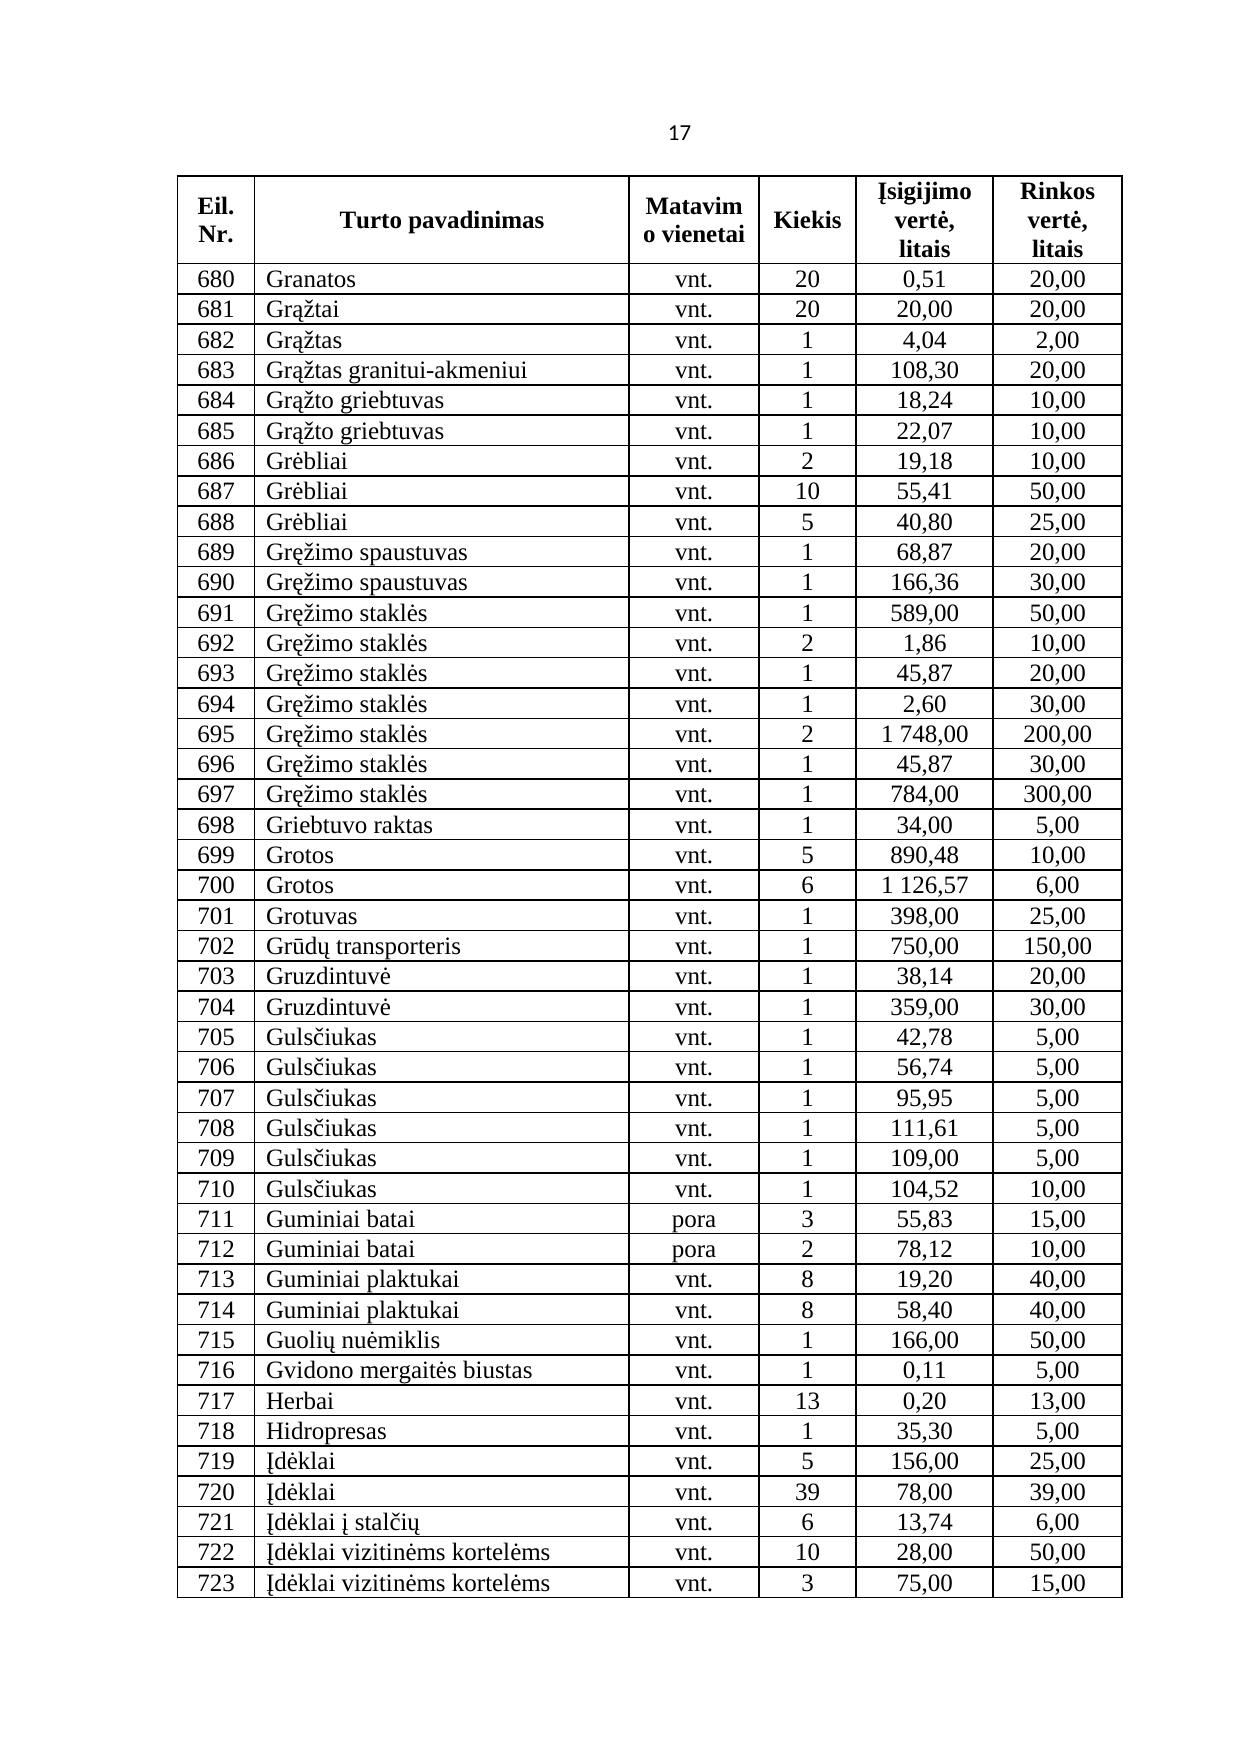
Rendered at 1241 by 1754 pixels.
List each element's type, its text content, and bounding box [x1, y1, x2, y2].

table_cell 5 [760, 507, 855, 536]
table_cell 45,87 [857, 749, 992, 778]
table_cell Griebtuvo raktas [255, 810, 628, 839]
table_cell 700 [178, 871, 254, 899]
table_cell 10,00 [994, 416, 1121, 444]
table_cell 40,00 [994, 1295, 1121, 1324]
table_cell vnt. [630, 446, 758, 475]
table_header Įsigijimo vertė, litais [857, 177, 992, 263]
table_cell Gulsčiukas [255, 1174, 628, 1202]
table_cell Gvidono mergaitės biustas [255, 1356, 628, 1384]
table_cell 1 [760, 537, 855, 566]
table_cell vnt. [630, 658, 758, 687]
table_cell 156,00 [857, 1447, 992, 1475]
table_cell 683 [178, 355, 254, 384]
table_cell 707 [178, 1083, 254, 1111]
table_cell Guminiai batai [255, 1204, 628, 1233]
table_cell 40,00 [994, 1265, 1121, 1293]
table_cell Grūdų transporteris [255, 931, 628, 960]
table_cell 718 [178, 1416, 254, 1445]
table_cell 1 126,57 [857, 871, 992, 899]
table_cell 78,12 [857, 1234, 992, 1263]
table_cell vnt. [630, 719, 758, 748]
table_cell 1 [760, 962, 855, 990]
table_cell 5 [760, 840, 855, 869]
table_cell Grotos [255, 871, 628, 899]
table_cell 750,00 [857, 931, 992, 960]
table_cell 6 [760, 871, 855, 899]
table_cell 10,00 [994, 840, 1121, 869]
table_cell 50,00 [994, 598, 1121, 626]
table_cell 695 [178, 719, 254, 748]
table_cell Grąžtas granitui-akmeniui [255, 355, 628, 384]
table_cell 686 [178, 446, 254, 475]
table_cell 75,00 [857, 1568, 992, 1596]
table_header Rinkos vertė, litais [994, 177, 1121, 263]
table_cell 22,07 [857, 416, 992, 444]
table_cell Grąžtai [255, 295, 628, 323]
table_cell 717 [178, 1386, 254, 1414]
table_cell 692 [178, 628, 254, 657]
table_cell 68,87 [857, 537, 992, 566]
table_cell 1 [760, 901, 855, 929]
table_cell 20,00 [994, 962, 1121, 990]
table_cell Grotos [255, 840, 628, 869]
table_cell 715 [178, 1325, 254, 1354]
table_cell 1 [760, 325, 855, 354]
table_cell 1 [760, 416, 855, 444]
table_cell 108,30 [857, 355, 992, 384]
table_cell Gruzdintuvė [255, 962, 628, 990]
table_cell 50,00 [994, 1537, 1121, 1566]
table_cell vnt. [630, 325, 758, 354]
table_cell vnt. [630, 598, 758, 626]
table_cell Guminiai plaktukai [255, 1265, 628, 1293]
table_cell vnt. [630, 1022, 758, 1051]
table_cell 18,24 [857, 386, 992, 414]
table_cell 1 [760, 1325, 855, 1354]
table_cell 20,00 [994, 264, 1121, 293]
table_cell 682 [178, 325, 254, 354]
table_cell 78,00 [857, 1477, 992, 1506]
table_header Eil. Nr. [178, 177, 254, 263]
table_cell 5,00 [994, 1022, 1121, 1051]
table_cell 2 [760, 719, 855, 748]
table_cell 30,00 [994, 567, 1121, 596]
table_cell 20,00 [994, 295, 1121, 323]
table_cell 35,30 [857, 1416, 992, 1445]
table_cell 10,00 [994, 386, 1121, 414]
table_cell 25,00 [994, 901, 1121, 929]
table_cell 713 [178, 1265, 254, 1293]
table_cell 398,00 [857, 901, 992, 929]
table_cell vnt. [630, 749, 758, 778]
table_cell 55,41 [857, 477, 992, 505]
table_cell 703 [178, 962, 254, 990]
table_cell 1 [760, 810, 855, 839]
table_cell 1 748,00 [857, 719, 992, 748]
table_cell Guminiai plaktukai [255, 1295, 628, 1324]
table_cell vnt. [630, 1477, 758, 1506]
table_cell 1 [760, 1356, 855, 1384]
table_cell 693 [178, 658, 254, 687]
table_cell 712 [178, 1234, 254, 1263]
table_cell Įdėklai vizitinėms kortelėms [255, 1537, 628, 1566]
table_cell 13 [760, 1386, 855, 1414]
table_cell 30,00 [994, 992, 1121, 1021]
table_cell vnt. [630, 507, 758, 536]
table_cell Gręžimo staklės [255, 598, 628, 626]
table_cell 5,00 [994, 1052, 1121, 1081]
table_cell 705 [178, 1022, 254, 1051]
table_cell vnt. [630, 1083, 758, 1111]
table_cell 684 [178, 386, 254, 414]
table_cell 1 [760, 658, 855, 687]
table_cell 690 [178, 567, 254, 596]
table_cell 1 [760, 567, 855, 596]
table_cell Grąžto griebtuvas [255, 386, 628, 414]
table_cell 10,00 [994, 1234, 1121, 1263]
table_cell 721 [178, 1507, 254, 1536]
table_cell 1 [760, 992, 855, 1021]
table_cell 722 [178, 1537, 254, 1566]
table_cell 1 [760, 931, 855, 960]
table_cell 714 [178, 1295, 254, 1324]
table_cell vnt. [630, 264, 758, 293]
table_cell 5,00 [994, 1143, 1121, 1172]
table_cell 25,00 [994, 1447, 1121, 1475]
table_cell 0,20 [857, 1386, 992, 1414]
table_cell 710 [178, 1174, 254, 1202]
table_cell Gręžimo staklės [255, 689, 628, 717]
table_cell vnt. [630, 780, 758, 808]
table_cell vnt. [630, 537, 758, 566]
table_cell 1 [760, 780, 855, 808]
table_cell 5,00 [994, 1356, 1121, 1384]
table_cell 723 [178, 1568, 254, 1596]
table_cell 42,78 [857, 1022, 992, 1051]
table_cell 720 [178, 1477, 254, 1506]
table_cell 111,61 [857, 1113, 992, 1142]
table_cell 704 [178, 992, 254, 1021]
table_cell 701 [178, 901, 254, 929]
table_cell Grotuvas [255, 901, 628, 929]
table_cell 4,04 [857, 325, 992, 354]
table_cell vnt. [630, 992, 758, 1021]
table_cell 1 [760, 386, 855, 414]
table_cell 711 [178, 1204, 254, 1233]
table_cell 716 [178, 1356, 254, 1384]
table_cell vnt. [630, 1507, 758, 1536]
table_cell 890,48 [857, 840, 992, 869]
table_cell 1 [760, 1022, 855, 1051]
table_header Turto pavadinimas [255, 177, 628, 263]
table_cell 696 [178, 749, 254, 778]
table_cell Granatos [255, 264, 628, 293]
table_cell 2 [760, 1234, 855, 1263]
table_cell Įdėklai vizitinėms kortelėms [255, 1568, 628, 1596]
table_cell 300,00 [994, 780, 1121, 808]
table_cell 25,00 [994, 507, 1121, 536]
table_cell 28,00 [857, 1537, 992, 1566]
table_cell 39,00 [994, 1477, 1121, 1506]
table_cell 688 [178, 507, 254, 536]
table_cell Įdėklai [255, 1447, 628, 1475]
table_cell 34,00 [857, 810, 992, 839]
table_cell vnt. [630, 567, 758, 596]
table_cell Grąžtas [255, 325, 628, 354]
table_cell 689 [178, 537, 254, 566]
table_cell 20,00 [994, 658, 1121, 687]
table_cell 702 [178, 931, 254, 960]
table_cell 3 [760, 1204, 855, 1233]
table_cell 1 [760, 1416, 855, 1445]
table_cell vnt. [630, 1143, 758, 1172]
table_cell 681 [178, 295, 254, 323]
table_cell 19,18 [857, 446, 992, 475]
table_cell 1 [760, 1113, 855, 1142]
table_cell 95,95 [857, 1083, 992, 1111]
table_cell 685 [178, 416, 254, 444]
table_cell 55,83 [857, 1204, 992, 1233]
table_cell 40,80 [857, 507, 992, 536]
table_cell Hidropresas [255, 1416, 628, 1445]
table_cell 10,00 [994, 628, 1121, 657]
table_cell 38,14 [857, 962, 992, 990]
table_cell Gulsčiukas [255, 1083, 628, 1111]
table_cell 50,00 [994, 1325, 1121, 1354]
table_cell 19,20 [857, 1265, 992, 1293]
table_cell vnt. [630, 628, 758, 657]
table_cell 0,51 [857, 264, 992, 293]
table_cell 10,00 [994, 446, 1121, 475]
table_cell Gręžimo staklės [255, 780, 628, 808]
table_cell vnt. [630, 840, 758, 869]
table_cell 5,00 [994, 1083, 1121, 1111]
table_cell Gruzdintuvė [255, 992, 628, 1021]
table_cell 166,36 [857, 567, 992, 596]
table_cell Grėbliai [255, 477, 628, 505]
table_cell 166,00 [857, 1325, 992, 1354]
table_cell vnt. [630, 386, 758, 414]
table_cell 359,00 [857, 992, 992, 1021]
table_cell 58,40 [857, 1295, 992, 1324]
table_cell 10,00 [994, 1174, 1121, 1202]
table_cell Gręžimo staklės [255, 749, 628, 778]
table_cell 13,00 [994, 1386, 1121, 1414]
table_cell 150,00 [994, 931, 1121, 960]
table_cell vnt. [630, 871, 758, 899]
table_cell vnt. [630, 1568, 758, 1596]
table_header Kiekis [760, 177, 855, 263]
table_cell 6,00 [994, 1507, 1121, 1536]
table_cell vnt. [630, 1356, 758, 1384]
table_cell 5,00 [994, 810, 1121, 839]
table_header Matavimo vienetai [630, 177, 758, 263]
table_cell Grėbliai [255, 446, 628, 475]
table_cell vnt. [630, 416, 758, 444]
table_cell Gręžimo spaustuvas [255, 537, 628, 566]
table_cell 0,11 [857, 1356, 992, 1384]
table_cell 39 [760, 1477, 855, 1506]
table_cell Įdėklai į stalčių [255, 1507, 628, 1536]
table_cell vnt. [630, 1416, 758, 1445]
table_cell 20,00 [994, 355, 1121, 384]
table_cell 45,87 [857, 658, 992, 687]
table_cell vnt. [630, 1052, 758, 1081]
table_cell Gulsčiukas [255, 1113, 628, 1142]
table_cell 10 [760, 1537, 855, 1566]
table_cell 1 [760, 598, 855, 626]
table_cell Grėbliai [255, 507, 628, 536]
table_cell 706 [178, 1052, 254, 1081]
table_cell vnt. [630, 1295, 758, 1324]
table_cell 5,00 [994, 1113, 1121, 1142]
table_cell 1 [760, 749, 855, 778]
table_cell 784,00 [857, 780, 992, 808]
table_cell vnt. [630, 355, 758, 384]
table_cell 30,00 [994, 689, 1121, 717]
table_cell 698 [178, 810, 254, 839]
table_cell 2 [760, 446, 855, 475]
table_cell 8 [760, 1265, 855, 1293]
table_cell 699 [178, 840, 254, 869]
table_cell Įdėklai [255, 1477, 628, 1506]
table_cell 1 [760, 689, 855, 717]
table_cell 1 [760, 1052, 855, 1081]
table_cell 687 [178, 477, 254, 505]
table_cell 589,00 [857, 598, 992, 626]
table_cell 680 [178, 264, 254, 293]
table_cell 6 [760, 1507, 855, 1536]
table_cell pora [630, 1204, 758, 1233]
table_cell Herbai [255, 1386, 628, 1414]
table_cell 1 [760, 1083, 855, 1111]
table_cell vnt. [630, 689, 758, 717]
table_cell 10 [760, 477, 855, 505]
table_cell vnt. [630, 1537, 758, 1566]
table_cell 1 [760, 1143, 855, 1172]
table_cell Gręžimo staklės [255, 658, 628, 687]
table_cell 56,74 [857, 1052, 992, 1081]
table_cell Gulsčiukas [255, 1143, 628, 1172]
table_cell vnt. [630, 1113, 758, 1142]
table_cell Grąžto griebtuvas [255, 416, 628, 444]
table_cell Guolių nuėmiklis [255, 1325, 628, 1354]
table_cell vnt. [630, 1325, 758, 1354]
table_cell 200,00 [994, 719, 1121, 748]
table_cell 6,00 [994, 871, 1121, 899]
table_cell 719 [178, 1447, 254, 1475]
table_cell vnt. [630, 1447, 758, 1475]
table_cell vnt. [630, 1174, 758, 1202]
table_cell 2,00 [994, 325, 1121, 354]
table_cell 2,60 [857, 689, 992, 717]
table_cell 3 [760, 1568, 855, 1596]
table_cell vnt. [630, 1386, 758, 1414]
table_cell 709 [178, 1143, 254, 1172]
table_cell Gulsčiukas [255, 1052, 628, 1081]
table_cell 697 [178, 780, 254, 808]
table_cell 5 [760, 1447, 855, 1475]
table_cell 691 [178, 598, 254, 626]
table_cell 708 [178, 1113, 254, 1142]
table_cell 8 [760, 1295, 855, 1324]
table_cell pora [630, 1234, 758, 1263]
table_cell 1,86 [857, 628, 992, 657]
table_cell 1 [760, 355, 855, 384]
table_cell 109,00 [857, 1143, 992, 1172]
table_cell 2 [760, 628, 855, 657]
table_cell 50,00 [994, 477, 1121, 505]
table_cell vnt. [630, 295, 758, 323]
table_cell Gręžimo spaustuvas [255, 567, 628, 596]
table_cell vnt. [630, 901, 758, 929]
table_cell 104,52 [857, 1174, 992, 1202]
table_cell 15,00 [994, 1568, 1121, 1596]
table_cell 13,74 [857, 1507, 992, 1536]
table_cell 1 [760, 1174, 855, 1202]
table_cell vnt. [630, 477, 758, 505]
table_cell Guminiai batai [255, 1234, 628, 1263]
table_cell Gulsčiukas [255, 1022, 628, 1051]
table_cell 20 [760, 264, 855, 293]
table_cell 694 [178, 689, 254, 717]
table_cell 20,00 [994, 537, 1121, 566]
table_cell vnt. [630, 810, 758, 839]
table_cell Gręžimo staklės [255, 628, 628, 657]
table_cell 15,00 [994, 1204, 1121, 1233]
table_cell vnt. [630, 931, 758, 960]
table_cell 20 [760, 295, 855, 323]
table_cell 30,00 [994, 749, 1121, 778]
table_cell 20,00 [857, 295, 992, 323]
table_cell 5,00 [994, 1416, 1121, 1445]
table_cell Gręžimo staklės [255, 719, 628, 748]
table_cell vnt. [630, 962, 758, 990]
table_cell vnt. [630, 1265, 758, 1293]
